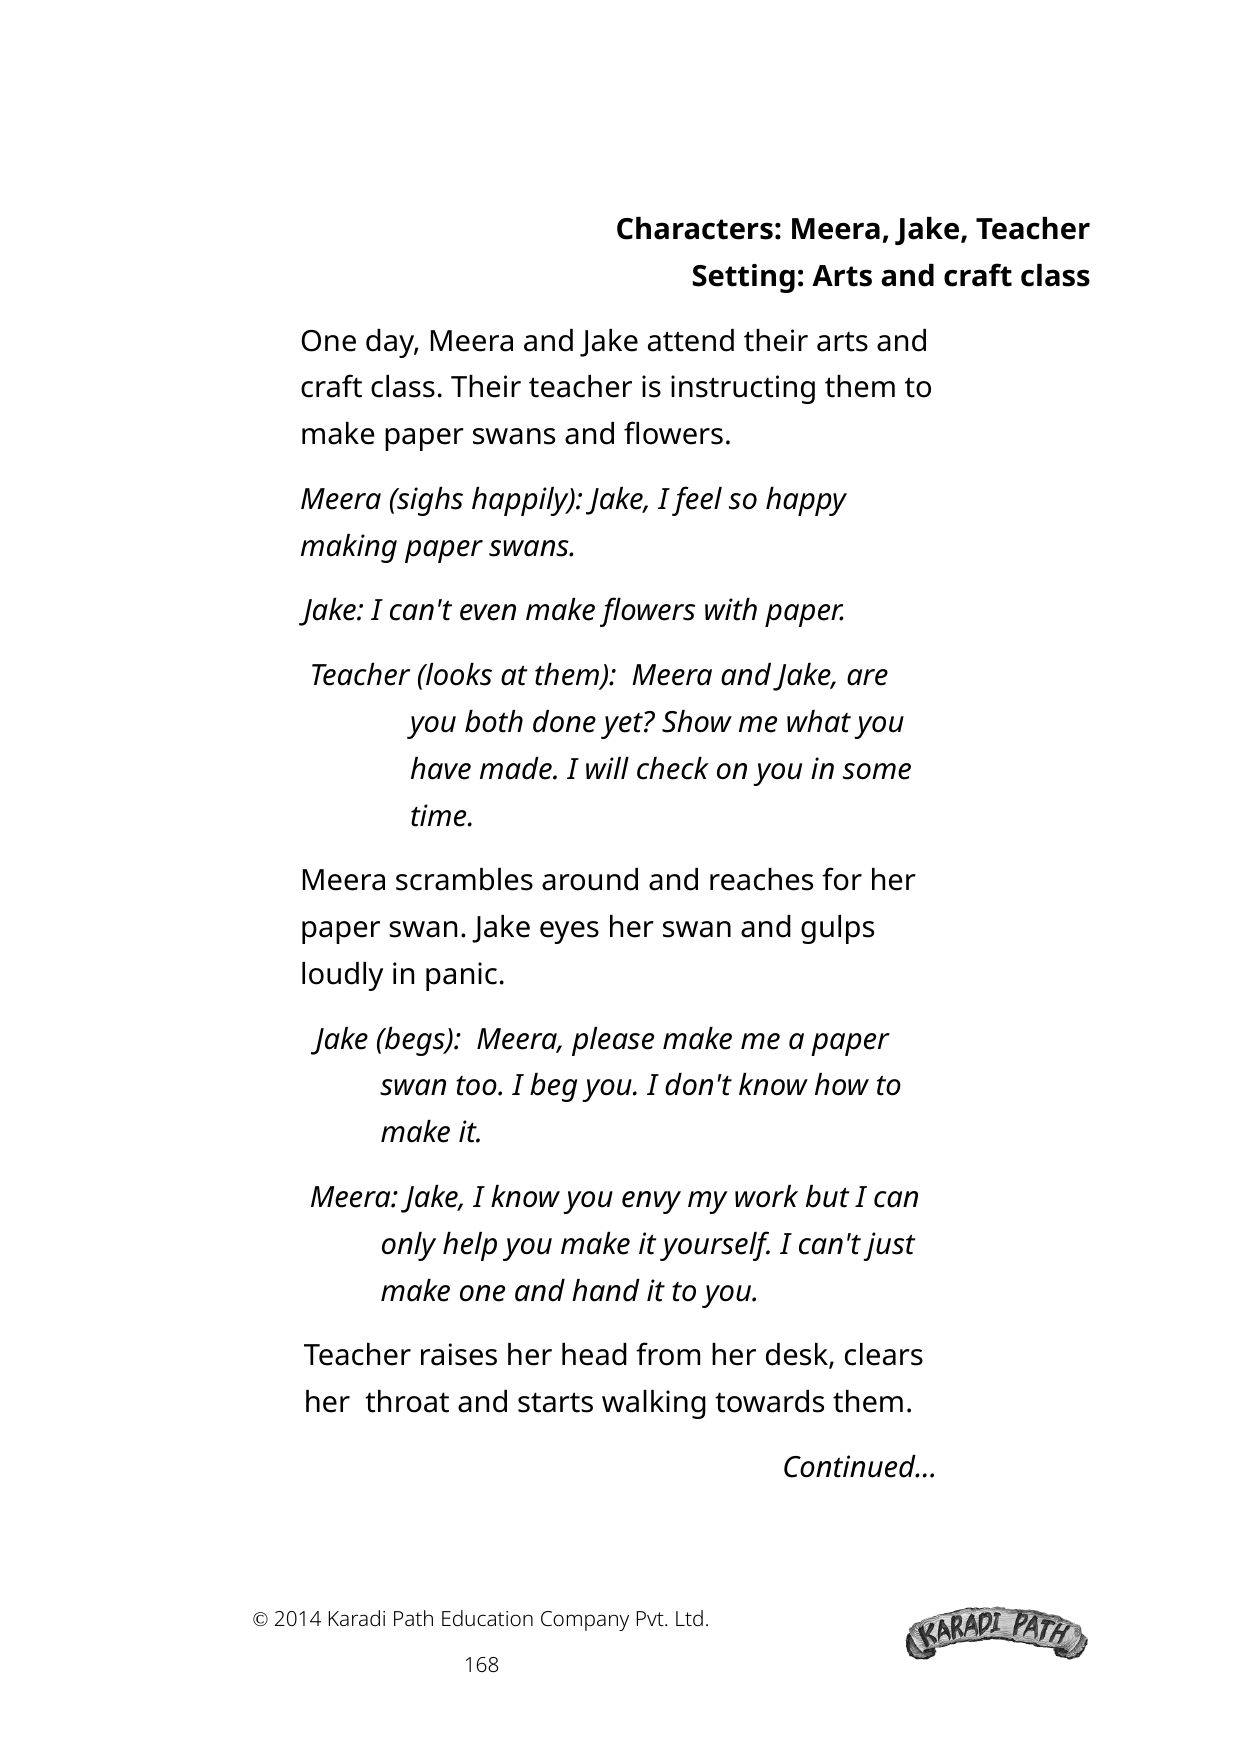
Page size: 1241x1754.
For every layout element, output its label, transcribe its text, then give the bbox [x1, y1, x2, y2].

text Meera scrambles around and reaches for her paper swan. Jake eyes her swan and gulps loudly in panic. [300, 859, 941, 993]
text Meera (sighs happily): Jake, I feel so happy making paper swans. [300, 478, 941, 564]
text One day, Meera and Jake attend their arts and craft class. Their teacher is instructing them to make paper swans and flowers. [300, 320, 941, 453]
text Meera: Jake, I know you envy my work but I can only help you make it yourself. I can't just make one and hand it to you. [309, 1176, 943, 1309]
text Teacher raises her head from her desk, clears her throat and starts walking towards them. [303, 1334, 943, 1421]
text Jake: I can't even make flowers with paper. [303, 590, 943, 629]
picture [903, 1604, 1091, 1663]
text Jake (begs): Meera, please make me a paper swan too. I beg you. I don't know how to make it. [315, 1018, 943, 1151]
text Continued... [300, 1446, 941, 1486]
text Teacher (looks at them): Meera and Jake, are you both done yet? Show me what you have made. I will check on you in some time. [309, 654, 943, 834]
text Characters: Meera, Jake, Teacher Setting: Arts and craft class [150, 208, 1091, 295]
